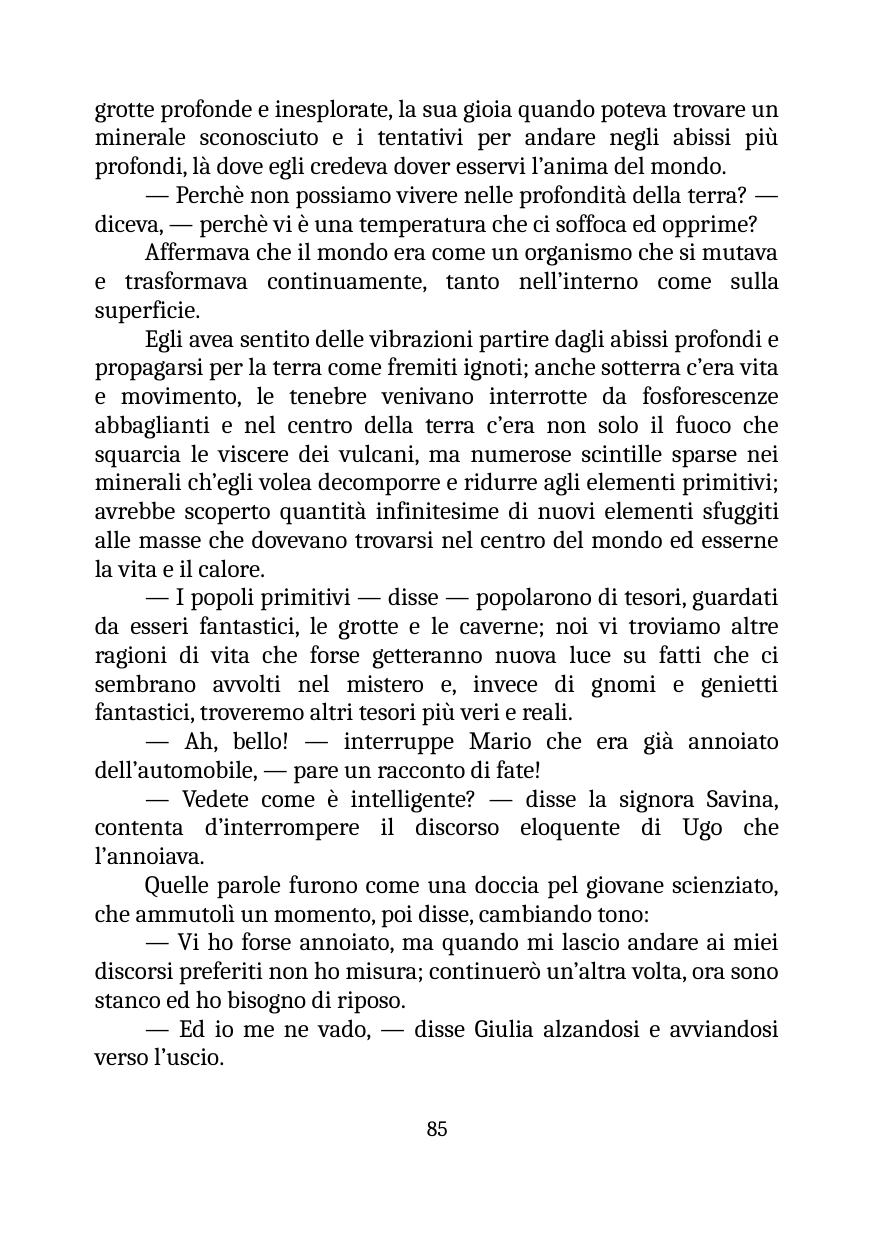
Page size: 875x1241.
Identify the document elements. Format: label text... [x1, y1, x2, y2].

text Quelle parole furono come una doccia pel giovane scienziato, che ammutolì un momento, poi disse, cambiando tono: [94, 871, 779, 928]
text Egli avea sentito delle vibrazioni partire dagli abissi profondi e propagarsi per la terra come fremiti ignoti; anche sotterra c’era vita e movimento, le tenebre venivano interrotte da fosforescenze abbaglianti e nel centro della terra c’era non solo il fuoco che squarcia le viscere dei vulcani, ma numerose scintille sparse nei minerali ch’egli volea decomporre e ridurre agli elementi primitivi; avrebbe scoperto quantità infinitesime di nuovi elementi sfuggiti alle masse che dovevano trovarsi nel centro del mondo ed esserne la vita e il calore. [94, 324, 779, 583]
text Affermava che il mondo era come un organismo che si mutava e trasformava continuamente, tanto nell’interno come sulla superficie. [94, 238, 779, 324]
text grotte profonde e inesplorate, la sua gioia quando poteva trovare un minerale sconosciuto e i tentativi per andare negli abissi più profondi, là dove egli credeva dover esservi l’anima del mondo. [94, 94, 779, 181]
text — Vi ho forse annoiato, ma quando mi lascio andare ai miei discorsi preferiti non ho misura; continuerò un’altra volta, ora sono stanco ed ho bisogno di riposo. [94, 928, 779, 1014]
text — Perchè non possiamo vivere nelle profondità della terra? — diceva, — perchè vi è una temperatura che ci soffoca ed opprime? [94, 181, 779, 238]
text — Ah, bello! — interruppe Mario che era già annoiato dell’automobile, — pare un racconto di fate! [94, 727, 779, 784]
text — Vedete come è intelligente? — disse la signora Savina, contenta d’interrompere il discorso eloquente di Ugo che l’annoiava. [94, 784, 779, 871]
text — Ed io me ne vado, — disse Giulia alzandosi e avviandosi verso l’uscio. [94, 1014, 779, 1072]
text — I popoli primitivi — disse — popolarono di tesori, guardati da esseri fantastici, le grotte e le caverne; noi vi troviamo altre ragioni di vita che forse getteranno nuova luce su fatti che ci sembrano avvolti nel mistero e, invece di gnomi e genietti fantastici, troveremo altri tesori più veri e reali. [94, 583, 779, 727]
